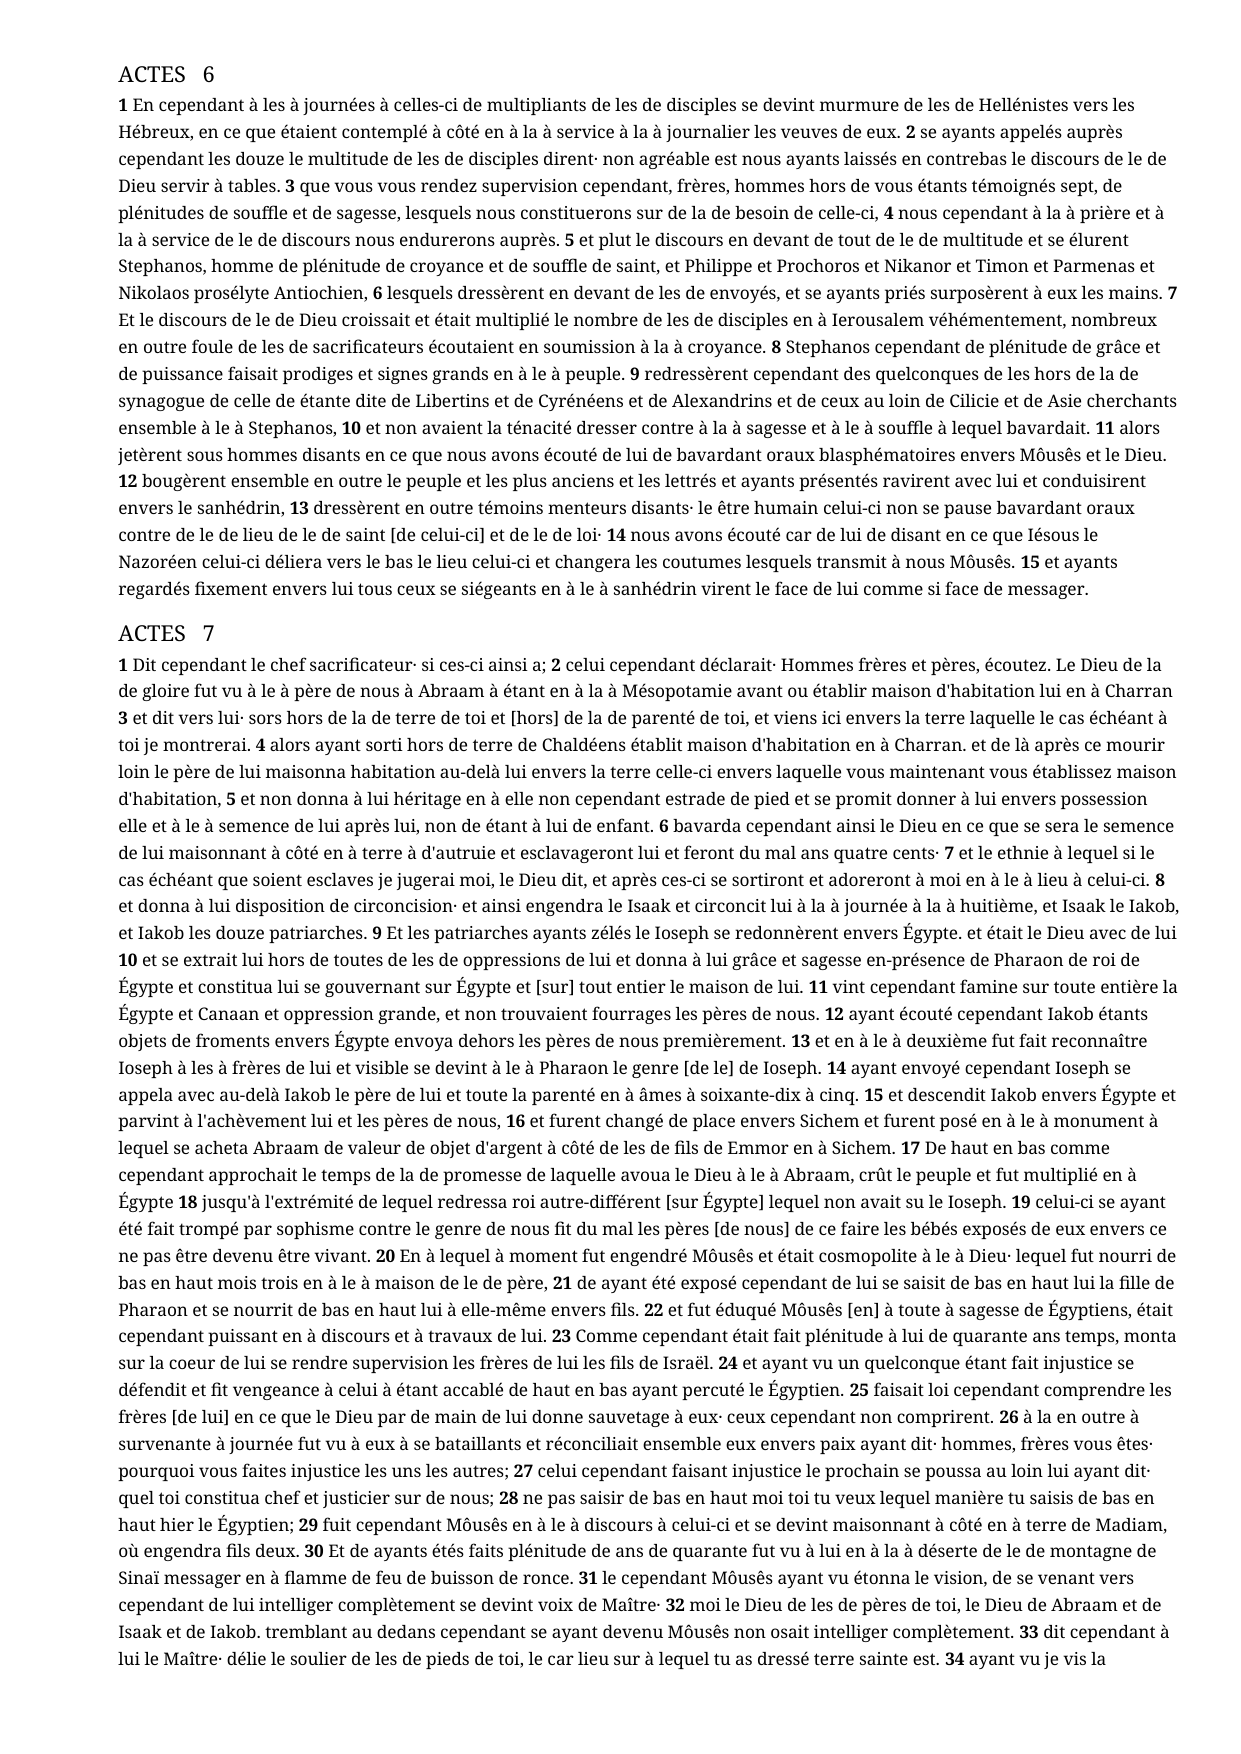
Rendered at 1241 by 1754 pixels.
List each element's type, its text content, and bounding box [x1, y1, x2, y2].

text ACTES 6 [118, 59, 1181, 89]
text ACTES 7 [118, 618, 1181, 648]
text 1 En cependant à les à journées à celles-ci de multipliants de les de disciples se devint murmure de les de Hellénistes vers les Hébreux, en ce que étaient contemplé à côté en à la à service à la à journalier les veuves de eux. 2 se ayants appelés auprès cependant les douze le multitude de les de disciples dirent· non agréable est nous ayants laissés en contrebas le discours de le de Dieu servir à tables. 3 que vous vous rendez supervision cependant, frères, hommes hors de vous étants témoignés sept, de plénitudes de souffle et de sagesse, lesquels nous constituerons sur de la de besoin de celle-ci, 4 nous cependant à la à prière et à la à service de le de discours nous endurerons auprès. 5 et plut le discours en devant de tout de le de multitude et se élurent Stephanos, homme de plénitude de croyance et de souffle de saint, et Philippe et Prochoros et Nikanor et Timon et Parmenas et Nikolaos prosélyte Antiochien, 6 lesquels dressèrent en devant de les de envoyés, et se ayants priés surposèrent à eux les mains. 7 Et le discours de le de Dieu croissait et était multiplié le nombre de les de disciples en à Ierousalem véhémentement, nombreux en outre foule de les de sacrificateurs écoutaient en soumission à la à croyance. 8 Stephanos cependant de plénitude de grâce et de puissance faisait prodiges et signes grands en à le à peuple. 9 redressèrent cependant des quelconques de les hors de la de synagogue de celle de étante dite de Libertins et de Cyrénéens et de Alexandrins et de ceux au loin de Cilicie et de Asie cherchants ensemble à le à Stephanos, 10 et non avaient la ténacité dresser contre à la à sagesse et à le à souffle à lequel bavardait. 11 alors jetèrent sous hommes disants en ce que nous avons écouté de lui de bavardant oraux blasphématoires envers Môusês et le Dieu. 12 bougèrent ensemble en outre le peuple et les plus anciens et les lettrés et ayants présentés ravirent avec lui et conduisirent envers le sanhédrin, 13 dressèrent en outre témoins menteurs disants· le être humain celui-ci non se pause bavardant oraux contre de le de lieu de le de saint [de celui-ci] et de le de loi· 14 nous avons écouté car de lui de disant en ce que Iésous le Nazoréen celui-ci déliera vers le bas le lieu celui-ci et changera les coutumes lesquels transmit à nous Môusês. 15 et ayants regardés fixement envers lui tous ceux se siégeants en à le à sanhédrin virent le face de lui comme si face de messager. [118, 93, 1181, 600]
text 1 Dit cependant le chef sacrificateur· si ces-ci ainsi a; 2 celui cependant déclarait· Hommes frères et pères, écoutez. Le Dieu de la de gloire fut vu à le à père de nous à Abraam à étant en à la à Mésopotamie avant ou établir maison d'habitation lui en à Charran 3 et dit vers lui· sors hors de la de terre de toi et [hors] de la de parenté de toi, et viens ici envers la terre laquelle le cas échéant à toi je montrerai. 4 alors ayant sorti hors de terre de Chaldéens établit maison d'habitation en à Charran. et de là après ce mourir loin le père de lui maisonna habitation au-delà lui envers la terre celle-ci envers laquelle vous maintenant vous établissez maison d'habitation, 5 et non donna à lui héritage en à elle non cependant estrade de pied et se promit donner à lui envers possession elle et à le à semence de lui après lui, non de étant à lui de enfant. 6 bavarda cependant ainsi le Dieu en ce que se sera le semence de lui maisonnant à côté en à terre à d'autruie et esclavageront lui et feront du mal ans quatre cents· 7 et le ethnie à lequel si le cas échéant que soient esclaves je jugerai moi, le Dieu dit, et après ces-ci se sortiront et adoreront à moi en à le à lieu à celui-ci. 8 et donna à lui disposition de circoncision· et ainsi engendra le Isaak et circoncit lui à la à journée à la à huitième, et Isaak le Iakob, et Iakob les douze patriarches. 9 Et les patriarches ayants zélés le Ioseph se redonnèrent envers Égypte. et était le Dieu avec de lui 10 et se extrait lui hors de toutes de les de oppressions de lui et donna à lui grâce et sagesse en-présence de Pharaon de roi de Égypte et constitua lui se gouvernant sur Égypte et [sur] tout entier le maison de lui. 11 vint cependant famine sur toute entière la Égypte et Canaan et oppression grande, et non trouvaient fourrages les pères de nous. 12 ayant écouté cependant Iakob étants objets de froments envers Égypte envoya dehors les pères de nous premièrement. 13 et en à le à deuxième fut fait reconnaître Ioseph à les à frères de lui et visible se devint à le à Pharaon le genre [de le] de Ioseph. 14 ayant envoyé cependant Ioseph se appela avec au-delà Iakob le père de lui et toute la parenté en à âmes à soixante-dix à cinq. 15 et descendit Iakob envers Égypte et parvint à l'achèvement lui et les pères de nous, 16 et furent changé de place envers Sichem et furent posé en à le à monument à lequel se acheta Abraam de valeur de objet d'argent à côté de les de fils de Emmor en à Sichem. 17 De haut en bas comme cependant approchait le temps de la de promesse de laquelle avoua le Dieu à le à Abraam, crût le peuple et fut multiplié en à Égypte 18 jusqu'à l'extrémité de lequel redressa roi autre-différent [sur Égypte] lequel non avait su le Ioseph. 19 celui-ci se ayant été fait trompé par sophisme contre le genre de nous fit du mal les pères [de nous] de ce faire les bébés exposés de eux envers ce ne pas être devenu être vivant. 20 En à lequel à moment fut engendré Môusês et était cosmopolite à le à Dieu· lequel fut nourri de bas en haut mois trois en à le à maison de le de père, 21 de ayant été exposé cependant de lui se saisit de bas en haut lui la fille de Pharaon et se nourrit de bas en haut lui à elle-même envers fils. 22 et fut éduqué Môusês [en] à toute à sagesse de Égyptiens, était cependant puissant en à discours et à travaux de lui. 23 Comme cependant était fait plénitude à lui de quarante ans temps, monta sur la coeur de lui se rendre supervision les frères de lui les fils de Israël. 24 et ayant vu un quelconque étant fait injustice se défendit et fit vengeance à celui à étant accablé de haut en bas ayant percuté le Égyptien. 25 faisait loi cependant comprendre les frères [de lui] en ce que le Dieu par de main de lui donne sauvetage à eux· ceux cependant non comprirent. 26 à la en outre à survenante à journée fut vu à eux à se bataillants et réconciliait ensemble eux envers paix ayant dit· hommes, frères vous êtes· pourquoi vous faites injustice les uns les autres; 27 celui cependant faisant injustice le prochain se poussa au loin lui ayant dit· quel toi constitua chef et justicier sur de nous; 28 ne pas saisir de bas en haut moi toi tu veux lequel manière tu saisis de bas en haut hier le Égyptien; 29 fuit cependant Môusês en à le à discours à celui-ci et se devint maisonnant à côté en à terre de Madiam, où engendra fils deux. 30 Et de ayants étés faits plénitude de ans de quarante fut vu à lui en à la à déserte de le de montagne de Sinaï messager en à flamme de feu de buisson de ronce. 31 le cependant Môusês ayant vu étonna le vision, de se venant vers cependant de lui intelliger complètement se devint voix de Maître· 32 moi le Dieu de les de pères de toi, le Dieu de Abraam et de Isaak et de Iakob. tremblant au dedans cependant se ayant devenu Môusês non osait intelliger complètement. 33 dit cependant à lui le Maître· délie le soulier de les de pieds de toi, le car lieu sur à lequel tu as dressé terre sainte est. 34 ayant vu je vis la [118, 653, 1181, 1670]
